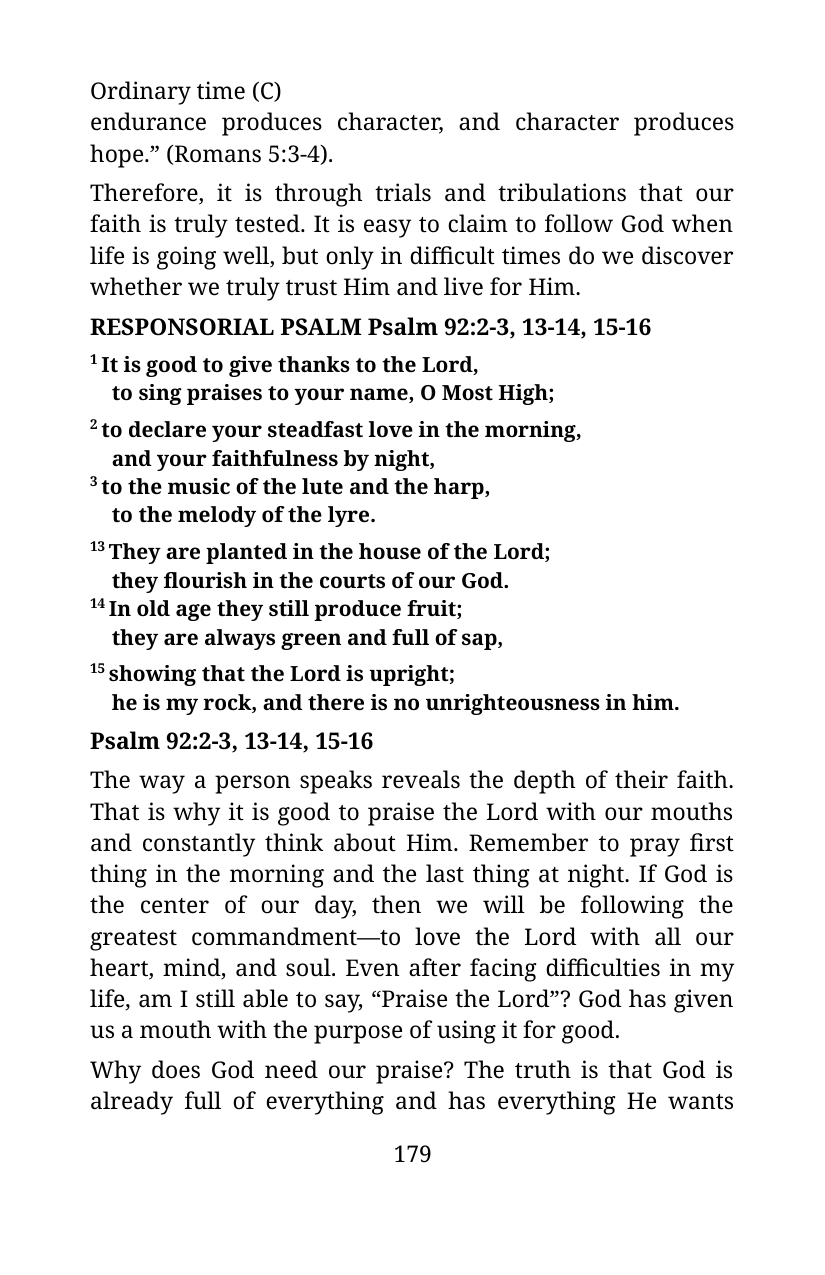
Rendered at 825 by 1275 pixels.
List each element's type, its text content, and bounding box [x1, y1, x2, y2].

text 2 to declare your steadfast love in the morning, and your faithfulness by night, 3 to the music of the lute and the harp, to the melody of the lyre. [90, 415, 735, 529]
text endurance produces character, and character produces hope.” (Romans 5:3-4). [90, 106, 735, 169]
text Why does God need our praise? The truth is that God is already full of everything and has everything He wants [90, 1054, 735, 1116]
text The way a person speaks reveals the depth of their faith. That is why it is good to praise the Lord with our mouths and constantly think about Him. Remember to pray first thing in the morning and the last thing at night. If God is the center of our day, then we will be following the greatest commandment—to love the Lord with all our heart, mind, and soul. Even after facing difficulties in my life, am I still able to say, “Praise the Lord”? God has given us a mouth with the purpose of using it for good. [90, 764, 735, 1045]
text Therefore, it is through trials and tribulations that our faith is truly tested. It is easy to claim to follow God when life is going well, but only in difficult times do we discover whether we truly trust Him and live for Him. [90, 177, 735, 302]
text 1 It is good to give thanks to the Lord, to sing praises to your name, O Most High; [90, 350, 735, 407]
text RESPONSORIAL PSALM Psalm 92:2-3, 13-14, 15-16 [90, 310, 735, 342]
text Psalm 92:2-3, 13-14, 15-16 [90, 724, 735, 756]
text 13 They are planted in the house of the Lord; they flourish in the courts of our God. 14 In old age they still produce fruit; they are always green and full of sap, [90, 537, 735, 651]
text 15 showing that the Lord is upright; he is my rock, and there is no unrighteousness in him. [90, 659, 735, 716]
